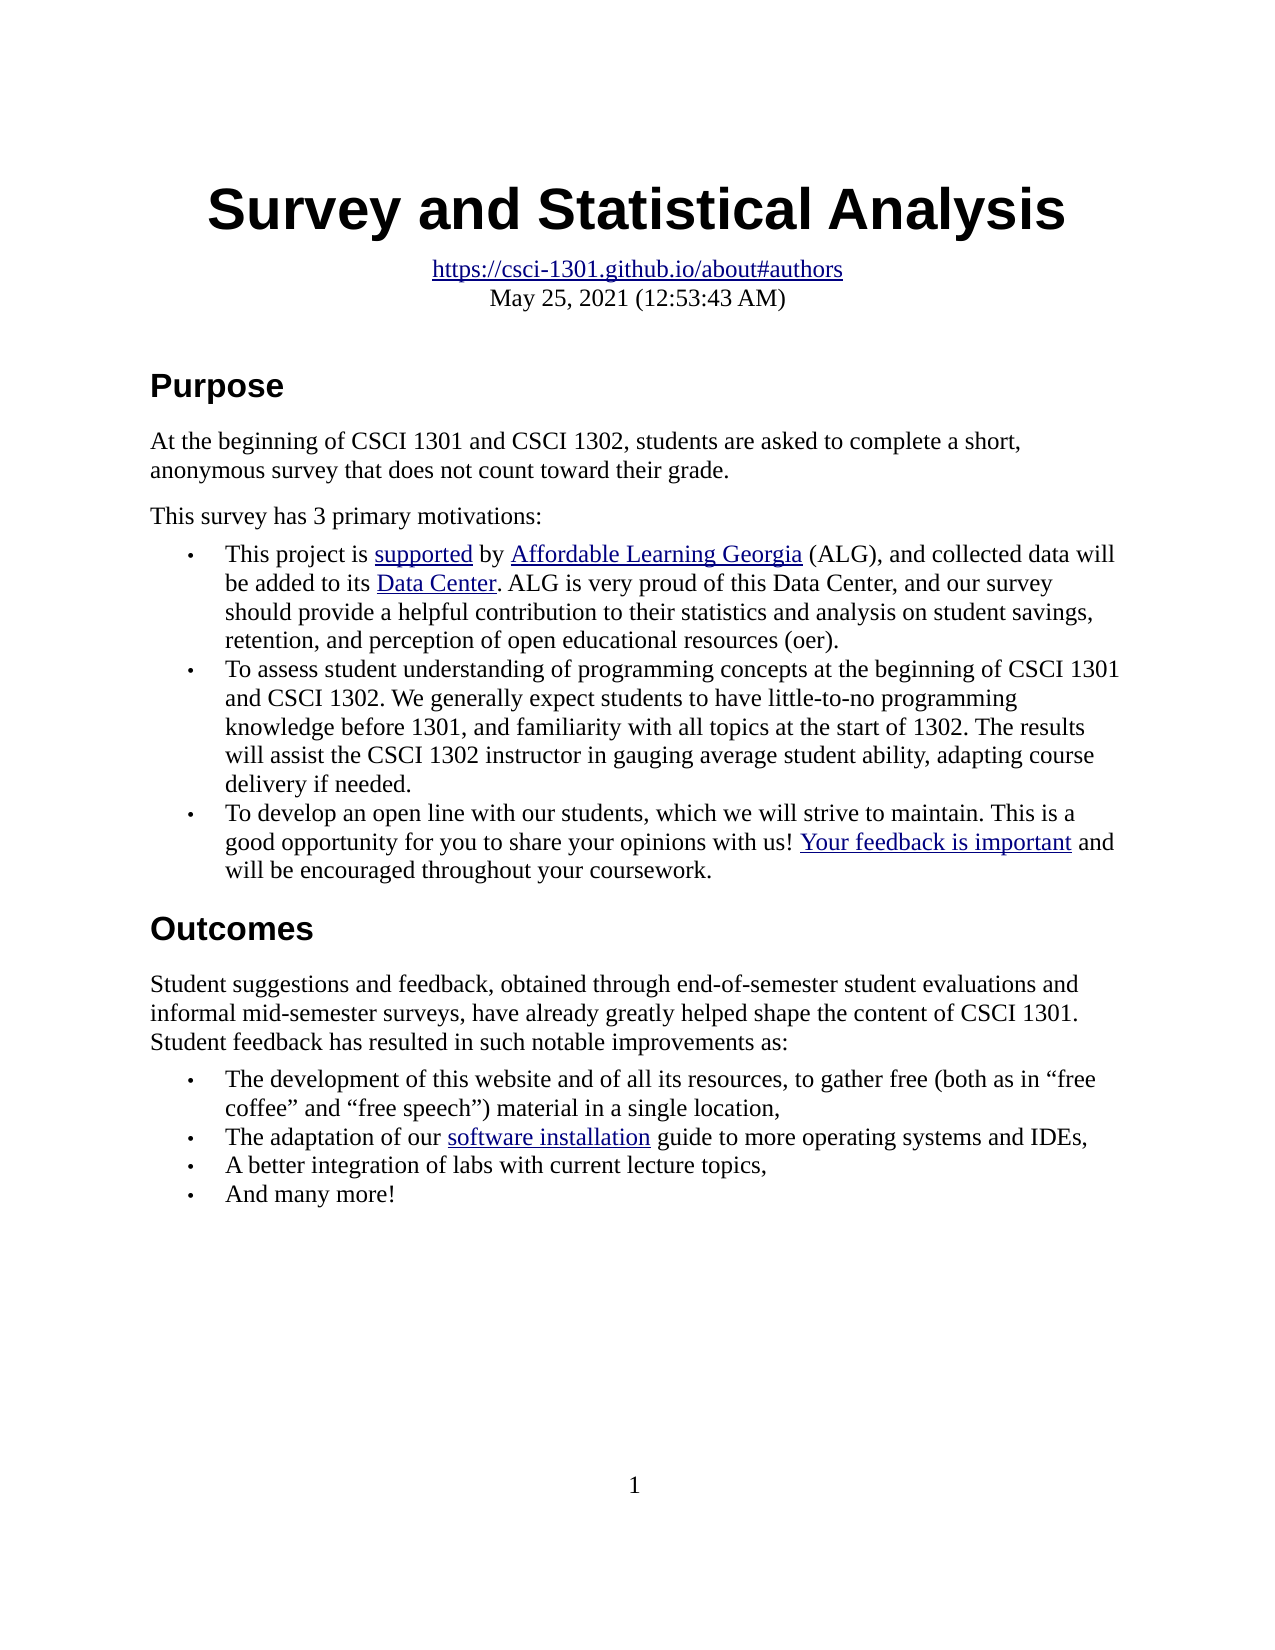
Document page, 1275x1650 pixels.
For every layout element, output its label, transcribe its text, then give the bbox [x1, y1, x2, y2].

list The adaptation of our software installation guide to more operating systems and IDEs, [187, 1122, 1125, 1151]
list The development of this website and of all its resources, to gather free (both as in “free coffee” and “free speech”) material in a single location, [187, 1064, 1125, 1122]
text https://csci-1301.github.io/about#authors [150, 254, 1125, 283]
text May 25, 2021 (12:53:43 AM) [150, 283, 1125, 312]
list A better integration of labs with current lecture topics, [187, 1151, 1125, 1179]
list And many more! [187, 1179, 1125, 1208]
list To develop an open line with our students, which we will strive to maintain. This is a good opportunity for you to share your opinions with us! Your feedback is important and will be encouraged throughout your coursework. [187, 798, 1125, 884]
subtitle Outcomes [150, 909, 1125, 948]
text This survey has 3 primary motivations: [150, 501, 1125, 530]
title Survey and Statistical Analysis [150, 175, 1125, 242]
text Student suggestions and feedback, obtained through end-of-semester student evaluations and informal mid-semester surveys, have already greatly helped shape the content of CSCI 1301. Student feedback has resulted in such notable improvements as: [150, 969, 1125, 1055]
list This project is supported by Affordable Learning Georgia (ALG), and collected data will be added to its Data Center. ALG is very proud of this Data Center, and our survey should provide a helpful contribution to their statistics and analysis on student savings, retention, and perception of open educational resources (oer). [187, 539, 1125, 654]
text At the beginning of CSCI 1301 and CSCI 1302, students are asked to complete a short, anonymous survey that does not count toward their grade. [150, 426, 1125, 483]
subtitle Purpose [150, 366, 1125, 404]
list To assess student understanding of programming concepts at the beginning of CSCI 1301 and CSCI 1302. We generally expect students to have little-to-no programming knowledge before 1301, and familiarity with all topics at the start of 1302. The results will assist the CSCI 1302 instructor in gauging average student ability, adapting course delivery if needed. [187, 654, 1125, 798]
